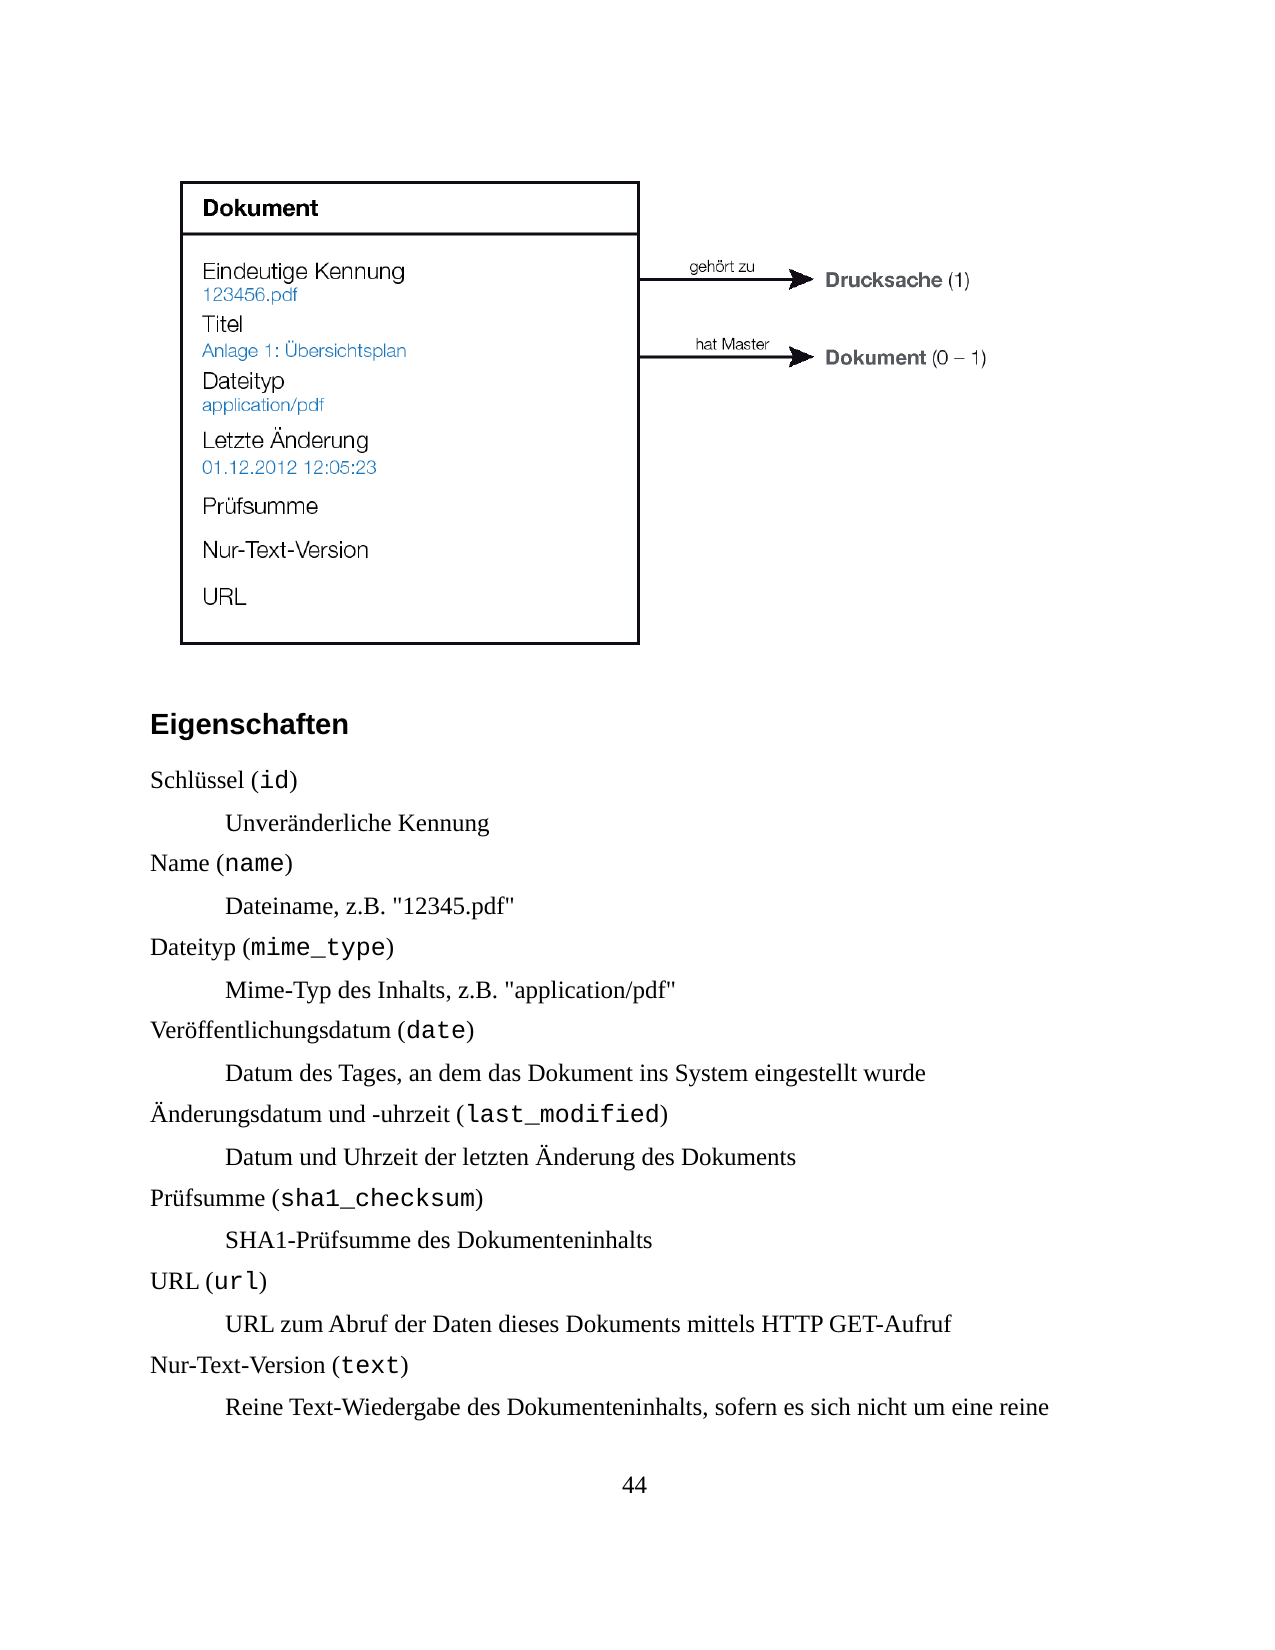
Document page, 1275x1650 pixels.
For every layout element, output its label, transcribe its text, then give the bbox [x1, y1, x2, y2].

text Mime-Typ des Inhalts, z.B. "application/pdf" [225, 975, 1125, 1003]
text Änderungsdatum und -uhrzeit (last_modified) [150, 1099, 1125, 1130]
text Veröffentlichungsdatum (date) [150, 1016, 1125, 1046]
text Unveränderliche Kennung [225, 808, 1125, 836]
text Datum des Tages, an dem das Dokument ins System eingestellt wurde [225, 1058, 1125, 1087]
text URL zum Abruf der Daten dieses Dokuments mittels HTTP GET-Aufruf [225, 1309, 1125, 1338]
subtitle Eigenschaften [150, 707, 1125, 740]
text SHA1-Prüfsumme des Dokumenteninhalts [225, 1225, 1125, 1254]
picture [150, 150, 1111, 673]
text Datum und Uhrzeit der letzten Änderung des Dokuments [225, 1142, 1125, 1171]
text Prüfsumme (sha1_checksum) [150, 1183, 1125, 1213]
text URL (url) [150, 1266, 1125, 1297]
text Nur-Text-Version (text) [150, 1350, 1125, 1381]
text Reine Text-Wiedergabe des Dokumenteninhalts, sofern es sich nicht um eine reine [225, 1392, 1125, 1421]
text Schlüssel (id) [150, 765, 1125, 796]
text Dateiname, z.B. "12345.pdf" [225, 891, 1125, 920]
text Dateityp (mime_type) [150, 932, 1125, 963]
text Name (name) [150, 848, 1125, 879]
